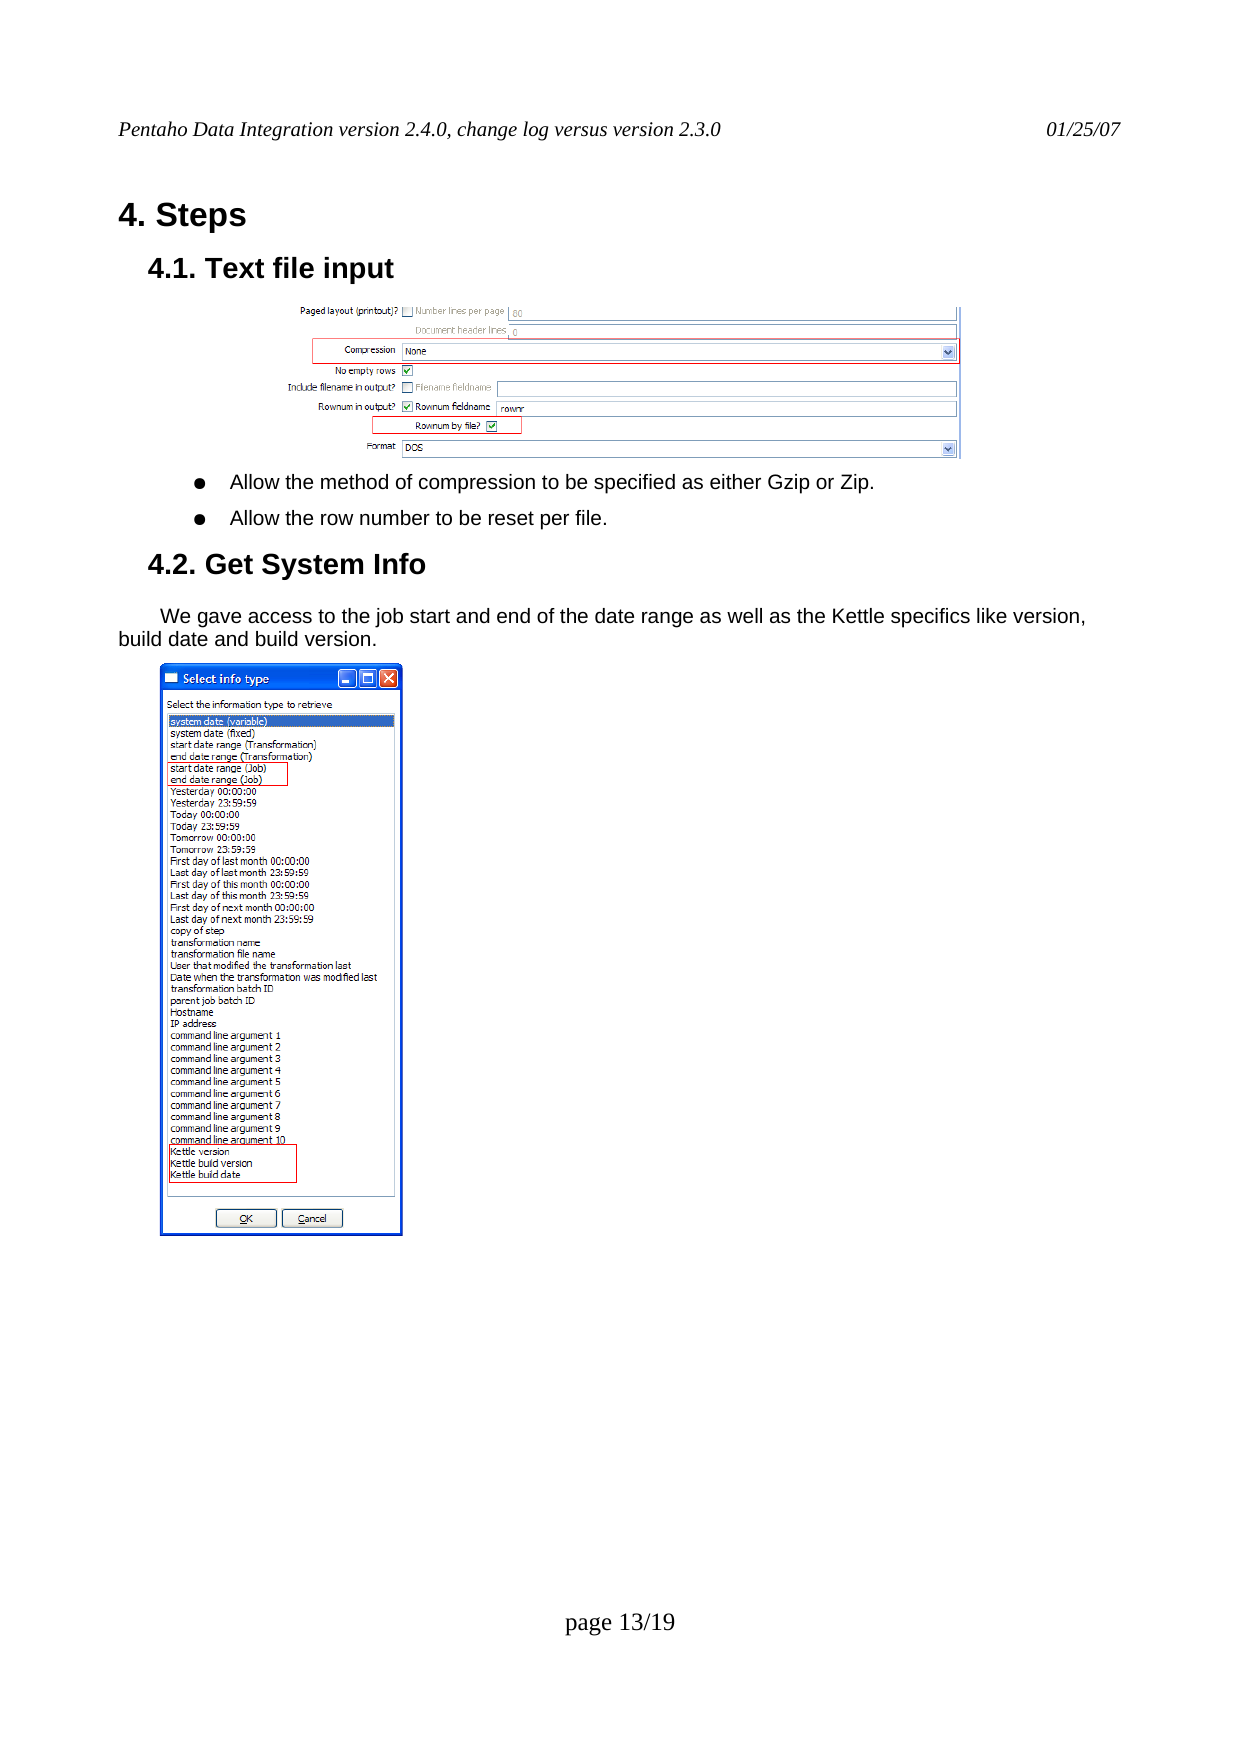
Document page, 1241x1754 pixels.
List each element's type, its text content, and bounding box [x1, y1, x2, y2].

picture [159, 307, 963, 459]
subtitle Steps [118, 196, 1122, 233]
subtitle Text file input [148, 252, 1122, 284]
text We gave access to the job start and end of the date range as well as the Kettle specifics like version, build date and build version. [118, 604, 1122, 651]
subtitle Get System Info [148, 548, 1122, 581]
picture [159, 663, 403, 1236]
list Allow the method of compression to be specified as either Gzip or Zip. [192, 471, 1122, 494]
list Allow the row number to be reset per file. [192, 506, 1122, 530]
